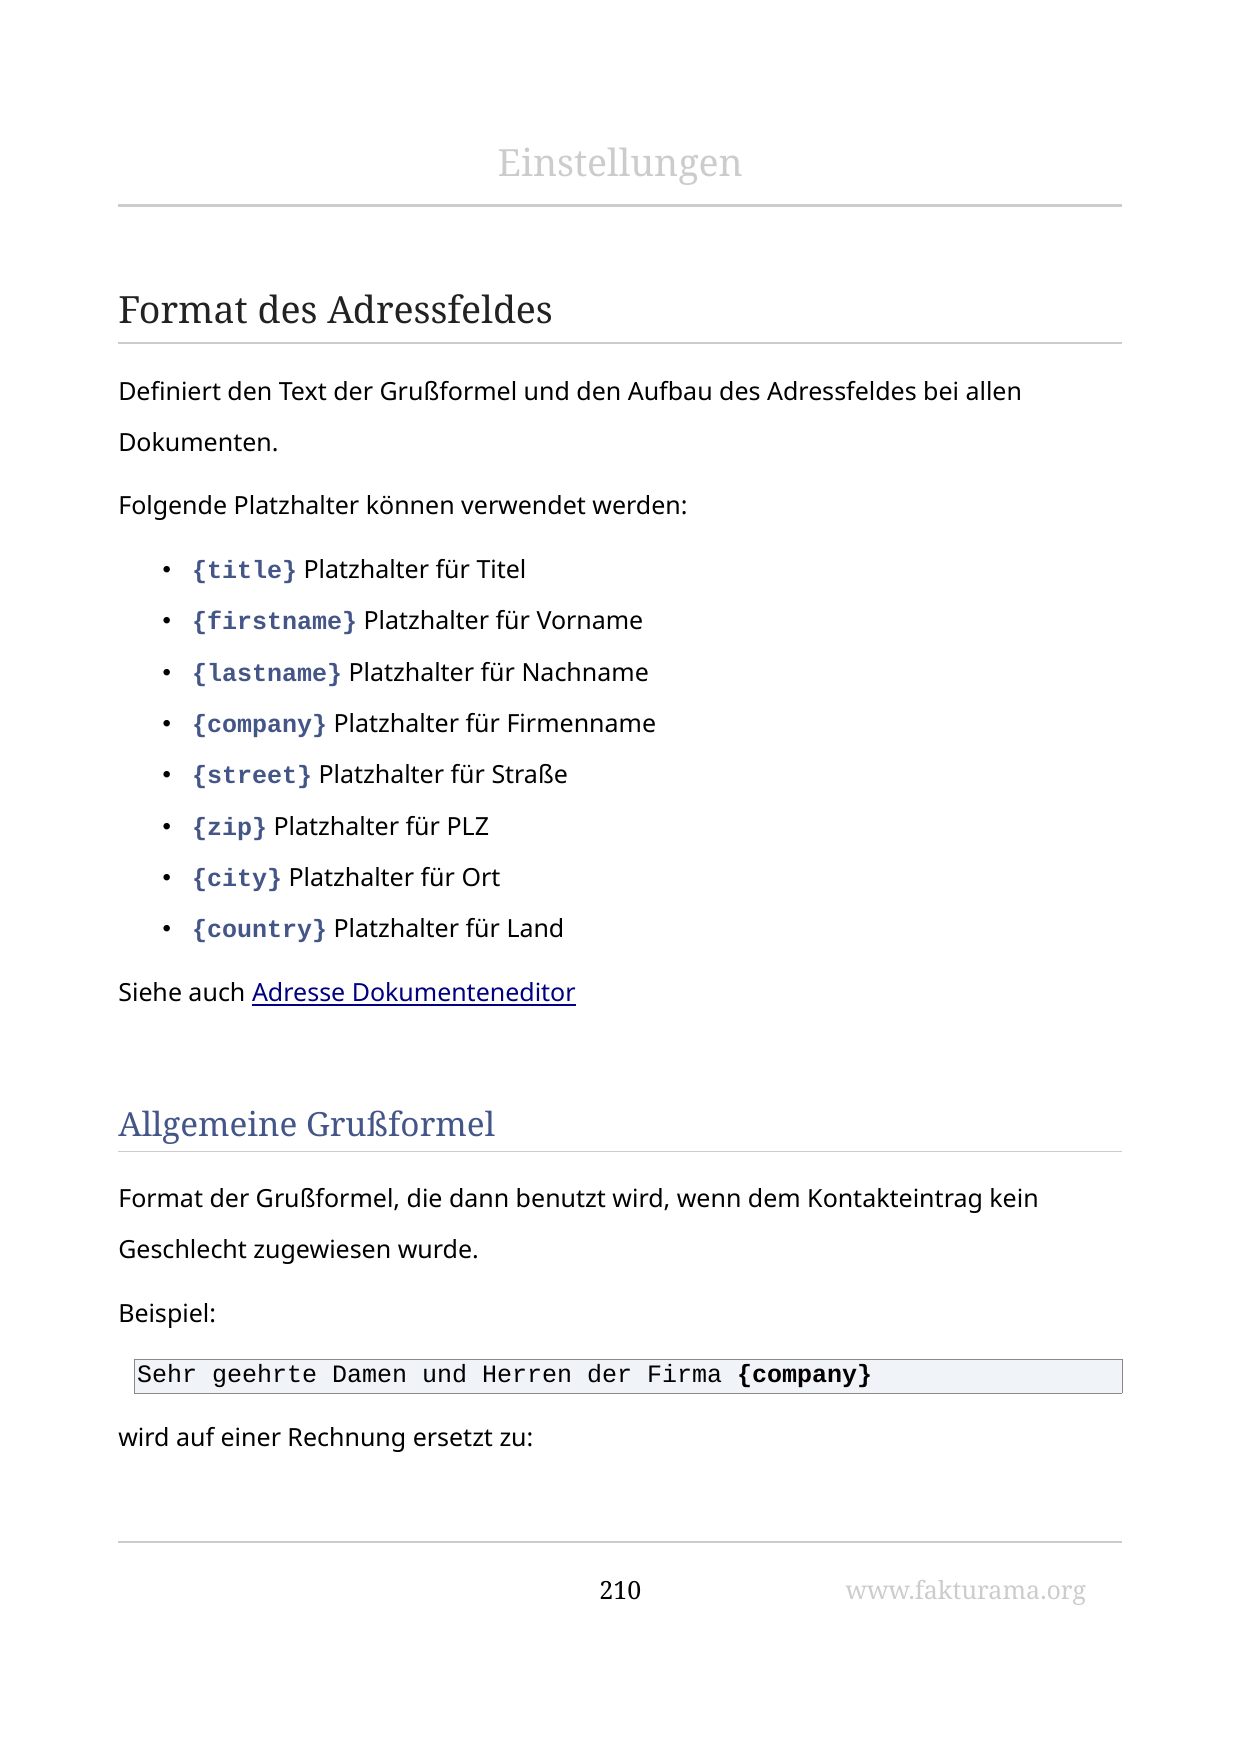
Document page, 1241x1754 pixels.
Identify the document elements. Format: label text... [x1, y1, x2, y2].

text Folgende Platzhalter können verwendet werden: [118, 488, 1122, 522]
text Definiert den Text der Grußformel und den Aufbau des Adressfeldes bei allen Dokumenten. [118, 373, 1122, 458]
subtitle Format des Adressfeldes [118, 283, 1122, 342]
list {lastname} Platzhalter für Nachname [162, 654, 1122, 688]
text Siehe auch Adresse Dokumenteneditor [118, 975, 1122, 1009]
text Beispiel: [118, 1295, 1122, 1329]
subtitle Allgemeine Grußformel [118, 1101, 1122, 1151]
text Sehr geehrte Damen und Herren der Firma {company} [135, 1360, 1122, 1393]
list {title} Platzhalter für Titel [162, 552, 1122, 586]
list {street} Platzhalter für Straße [162, 757, 1122, 791]
text wird auf einer Rechnung ersetzt zu: [118, 1420, 1122, 1454]
list {country} Platzhalter für Land [162, 911, 1122, 945]
text Format der Grußformel, die dann benutzt wird, wenn dem Kontakteintrag kein Geschlecht zugewiesen wurde. [118, 1181, 1122, 1266]
list {city} Platzhalter für Ort [162, 860, 1122, 894]
list {firstname} Platzhalter für Vorname [162, 603, 1122, 637]
list {company} Platzhalter für Firmenname [162, 706, 1122, 740]
list {zip} Platzhalter für PLZ [162, 808, 1122, 843]
